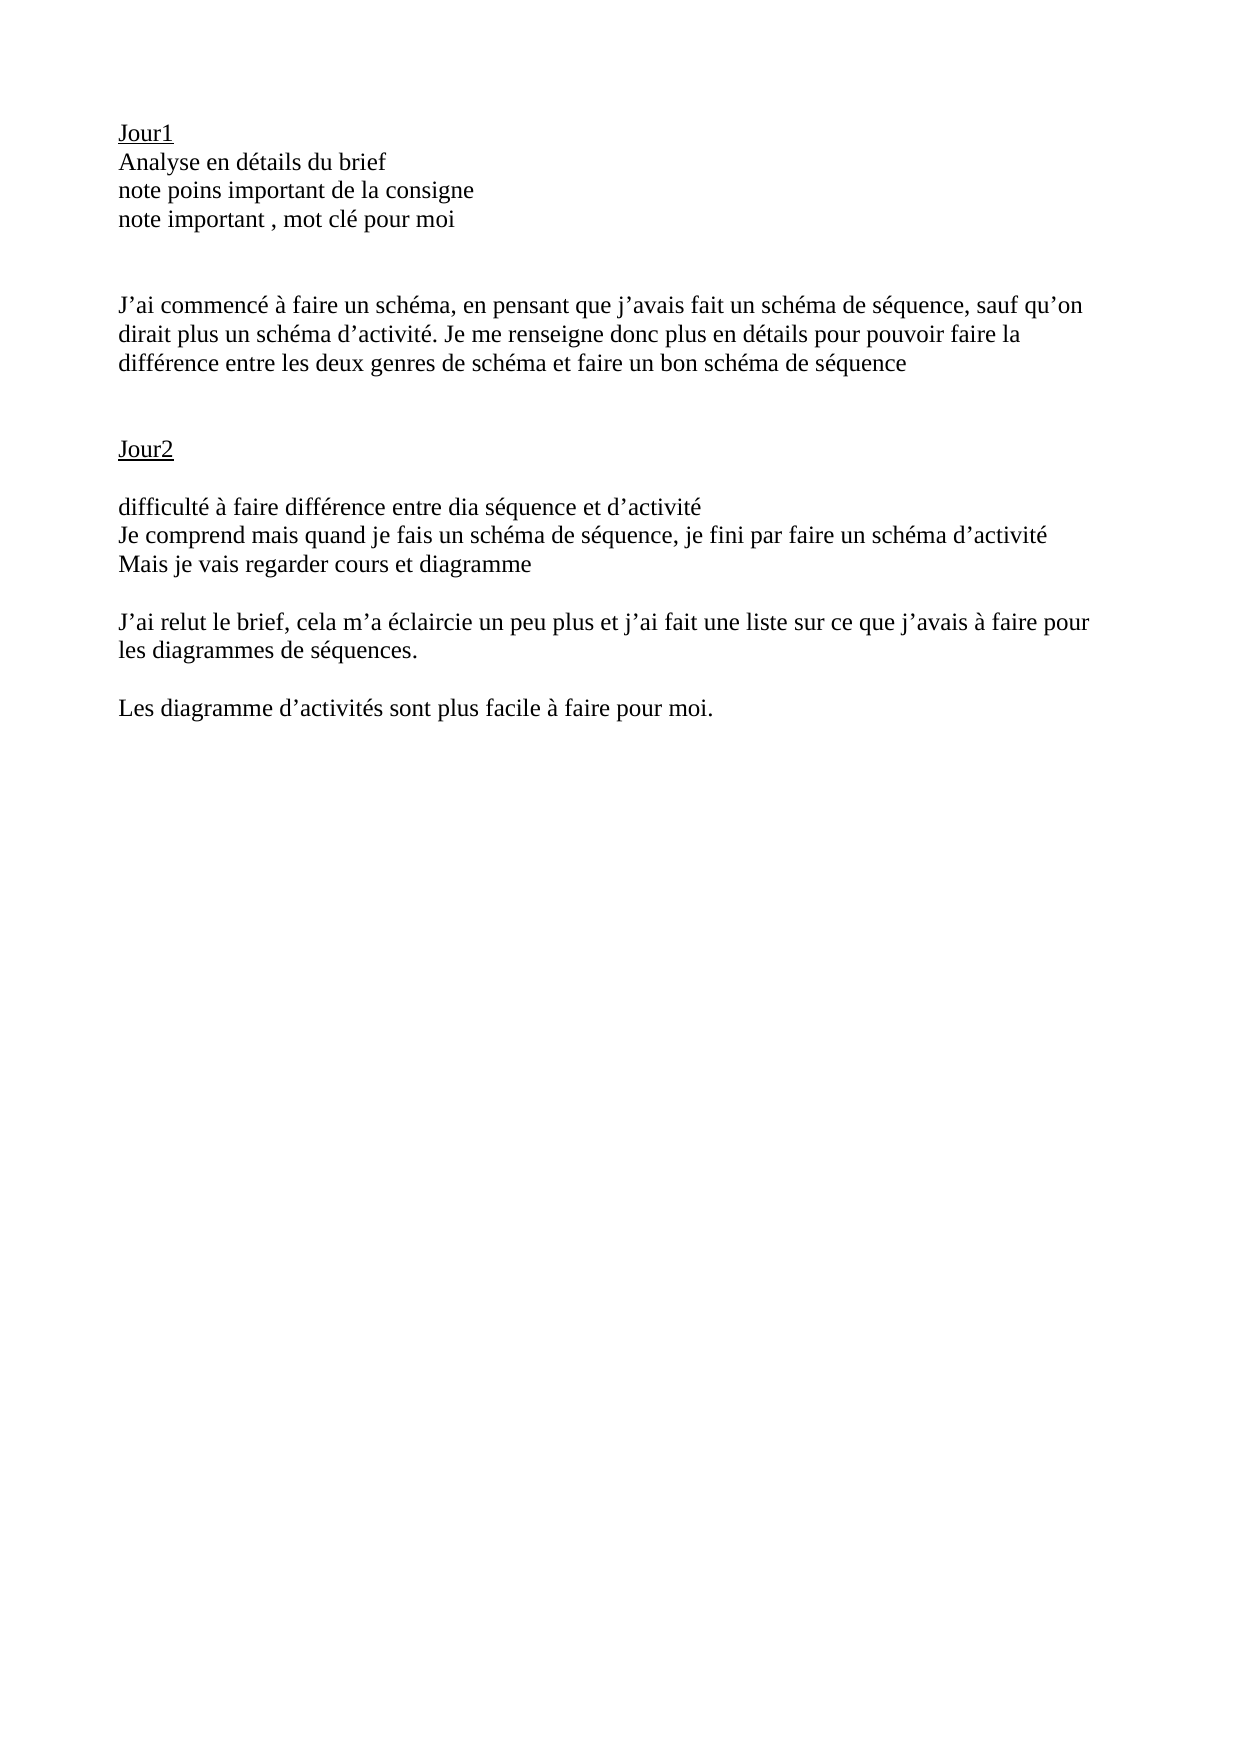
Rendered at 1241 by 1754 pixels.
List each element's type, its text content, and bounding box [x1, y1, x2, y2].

text J’ai commencé à faire un schéma, en pensant que j’avais fait un schéma de séquence, sauf qu’on dirait plus un schéma d’activité. Je me renseigne donc plus en détails pour pouvoir faire la différence entre les deux genres de schéma et faire un bon schéma de séquence [118, 291, 1122, 377]
text Jour2 [118, 434, 1122, 463]
text note important , mot clé pour moi [118, 204, 1122, 233]
text Mais je vais regarder cours et diagramme [118, 549, 1122, 578]
text Je comprend mais quand je fais un schéma de séquence, je fini par faire un schéma d’activité [118, 521, 1122, 549]
text Jour1 [118, 118, 1122, 147]
text Les diagramme d’activités sont plus facile à faire pour moi. [118, 693, 1122, 722]
text note poins important de la consigne [118, 176, 1122, 204]
text J’ai relut le brief, cela m’a éclaircie un peu plus et j’ai fait une liste sur ce que j’avais à faire pour les diagrammes de séquences. [118, 607, 1122, 664]
text Analyse en détails du brief [118, 147, 1122, 176]
text difficulté à faire différence entre dia séquence et d’activité [118, 492, 1122, 521]
